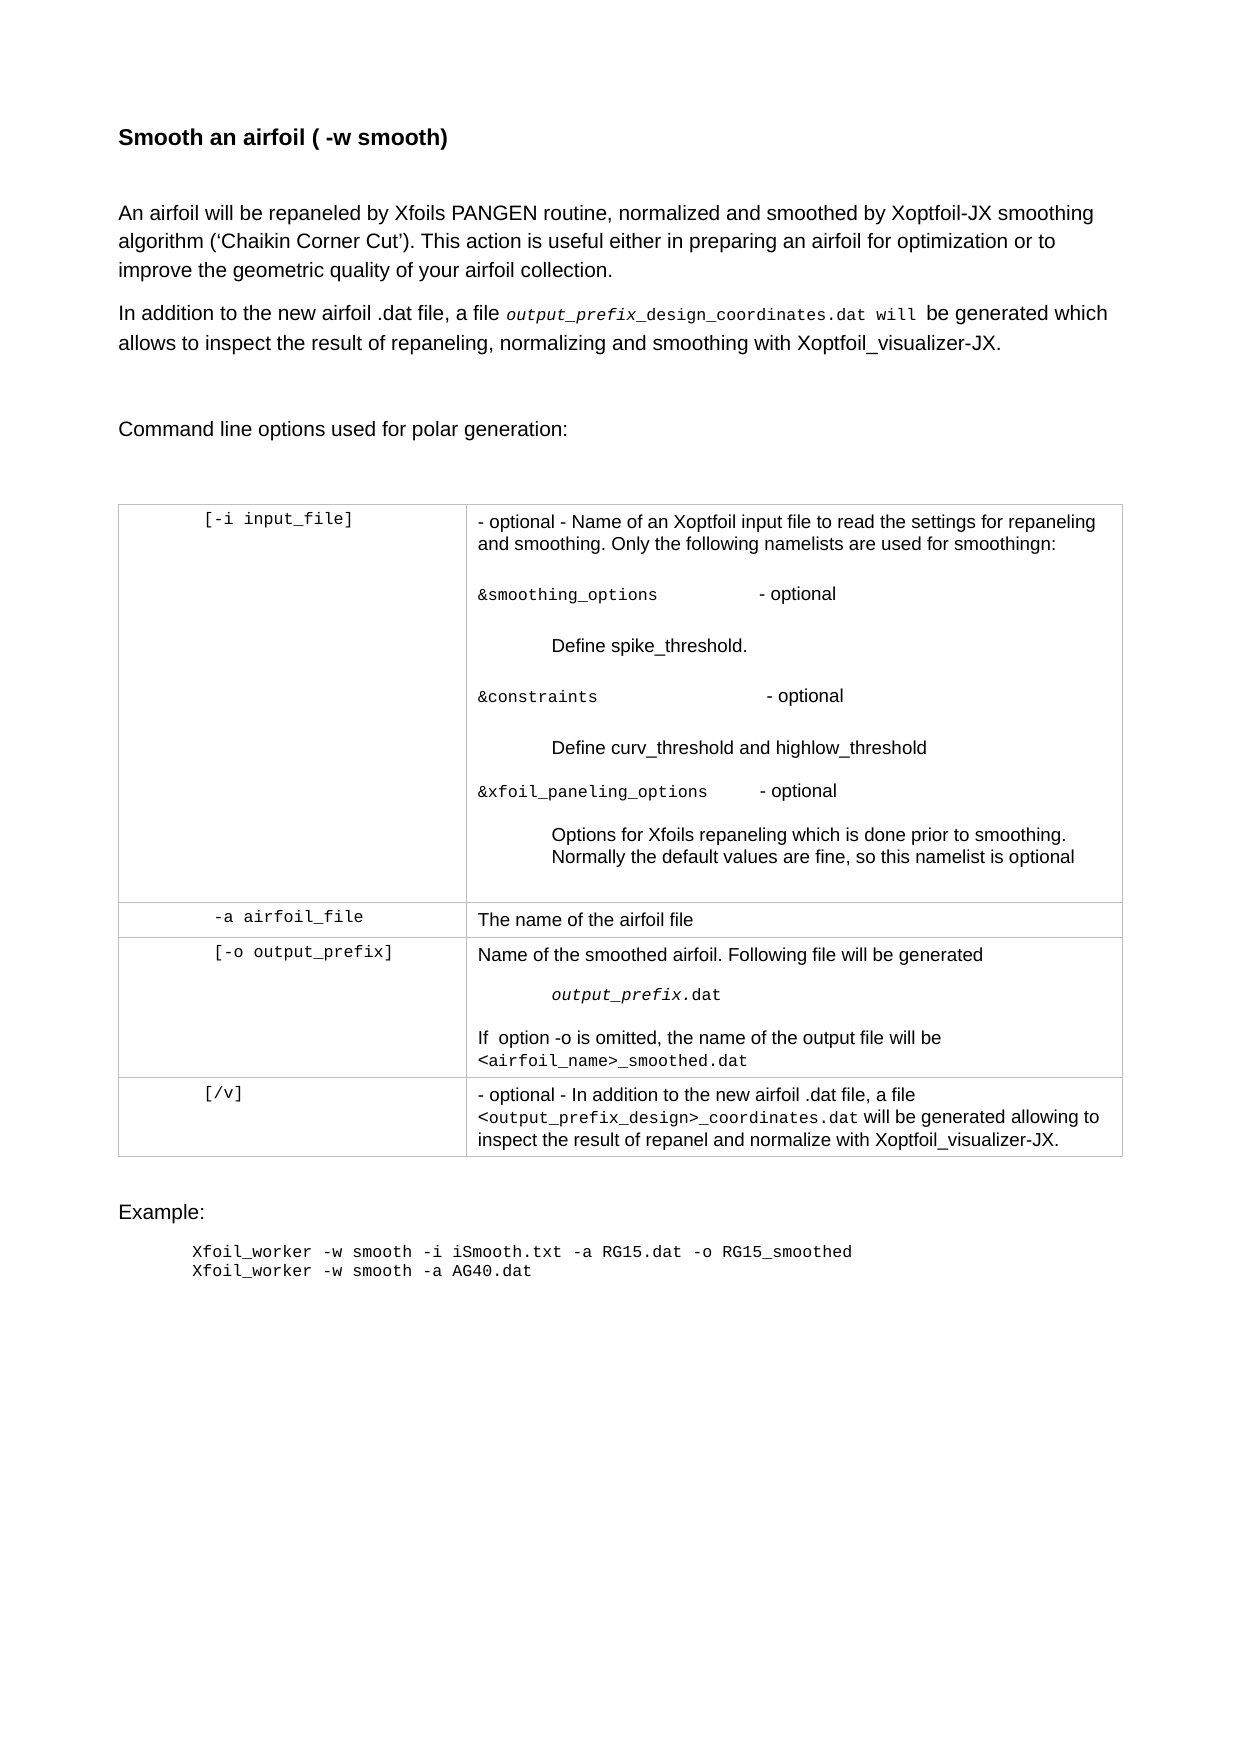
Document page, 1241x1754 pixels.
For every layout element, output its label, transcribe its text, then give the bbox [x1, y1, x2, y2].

table_cell Name of the smoothed airfoil. Following file will be generated output_prefix.dat If option -o is omitted, the name of the output file will be <airfoil_name>_smoothed.dat [467, 938, 1122, 1077]
table_header [-i input_file] [119, 505, 466, 902]
table_cell [/v] [119, 1078, 466, 1156]
text In addition to the new airfoil .dat file, a file output_prefix_design_coordinates.dat will be generated which allows to inspect the result of repaneling, normalizing and smoothing with Xoptfoil_visualizer-JX. [118, 301, 1122, 354]
table_cell The name of the airfoil file [467, 903, 1122, 937]
table_cell [-o output_prefix] [119, 938, 466, 1077]
table_cell -a airfoil_file [119, 903, 466, 937]
text Example: [118, 1200, 1122, 1224]
table_header - optional - Name of an Xoptfoil input file to read the settings for repaneling and smoothing. Only the following namelists are used for smoothingn: &smoothing_options - optional Define spike_threshold. &constraints - optional Define curv_threshold and highlow_threshold &xfoil_paneling_options - optional Options for Xfoils repaneling which is done prior to smoothing. Normally the default values are fine, so this namelist is optional [467, 505, 1122, 902]
text An airfoil will be repaneled by Xfoils PANGEN routine, normalized and smoothed by Xoptfoil-JX smoothing algorithm (‘Chaikin Corner Cut’). This action is useful either in preparing an airfoil for optimization or to improve the geometric quality of your airfoil collection. [118, 200, 1122, 282]
text Command line options used for polar generation: [118, 417, 1122, 441]
table_cell - optional - In addition to the new airfoil .dat file, a file <output_prefix_design>_coordinates.dat will be generated allowing to inspect the result of repanel and normalize with Xoptfoil_visualizer-JX. [467, 1078, 1122, 1156]
subtitle Smooth an airfoil ( -w smooth) [118, 124, 1122, 151]
text Xfoil_worker -w smooth -i iSmooth.txt -a RG15.dat -o RG15_smoothed Xfoil_worker -w smooth -a AG40.dat [192, 1243, 1122, 1305]
